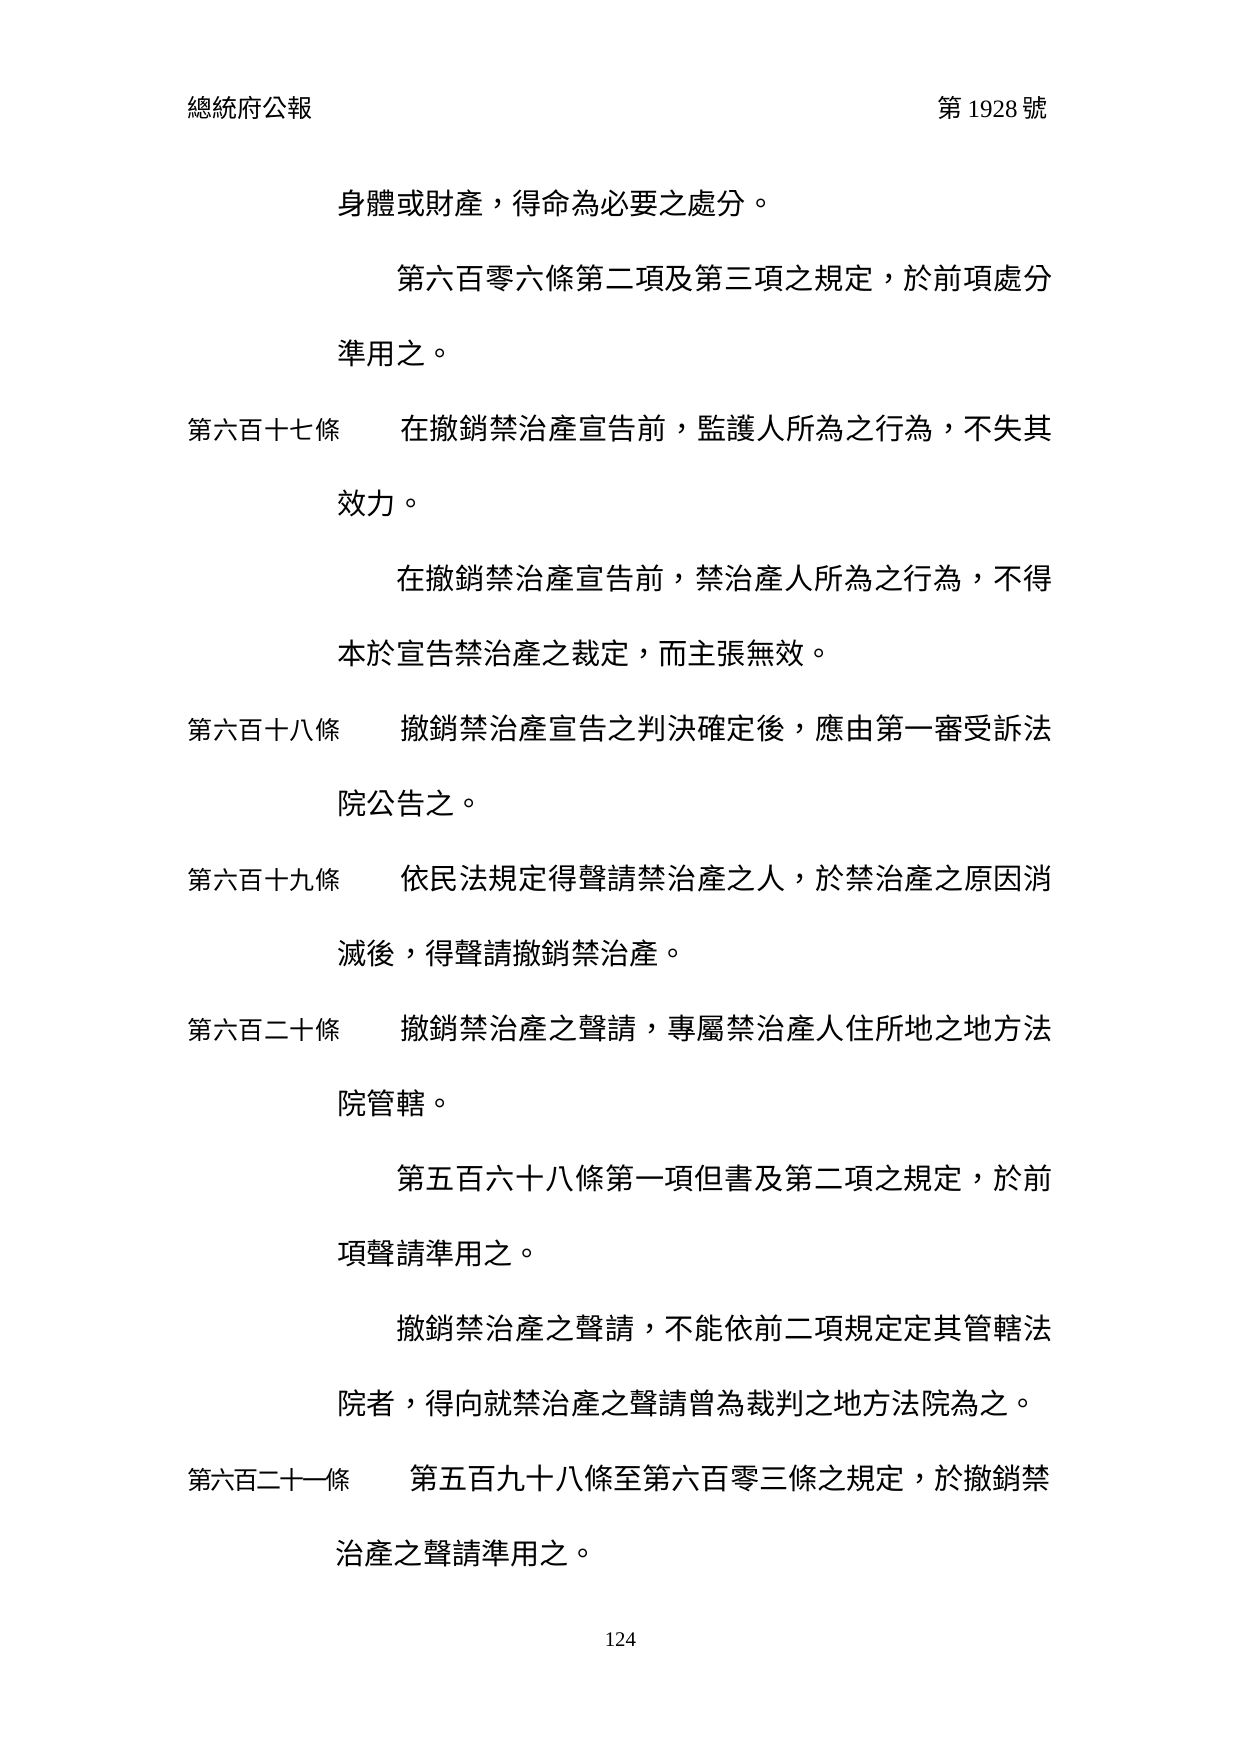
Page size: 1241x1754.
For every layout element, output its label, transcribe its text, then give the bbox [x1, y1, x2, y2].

text 在撤銷禁治產宣告前，禁治產人所為之行為，不得本於宣告禁治產之裁定，而主張無效。 [337, 539, 1053, 689]
text 第六百零六條第二項及第三項之規定，於前項處分準用之。 [337, 239, 1053, 389]
text 第六百十九條 依民法規定得聲請禁治產之人，於禁治產之原因消滅後，得聲請撤銷禁治產。 [187, 839, 1053, 989]
text 身體或財產，得命為必要之處分。 [337, 164, 1053, 239]
text 第六百二十一條 第五百九十八條至第六百零三條之規定，於撤銷禁治產之聲請準用之。 [187, 1439, 1053, 1589]
text 第六百十八條 撤銷禁治產宣告之判決確定後，應由第一審受訴法院公告之。 [187, 689, 1053, 839]
text 第六百二十條 撤銷禁治產之聲請，專屬禁治產人住所地之地方法院管轄。 [187, 989, 1053, 1139]
text 第五百六十八條第一項但書及第二項之規定，於前項聲請準用之。 [337, 1139, 1053, 1289]
text 撤銷禁治產之聲請，不能依前二項規定定其管轄法院者，得向就禁治產之聲請曾為裁判之地方法院為之。 [337, 1289, 1053, 1439]
text 第六百十七條 在撤銷禁治產宣告前，監護人所為之行為，不失其效力。 [187, 389, 1053, 539]
